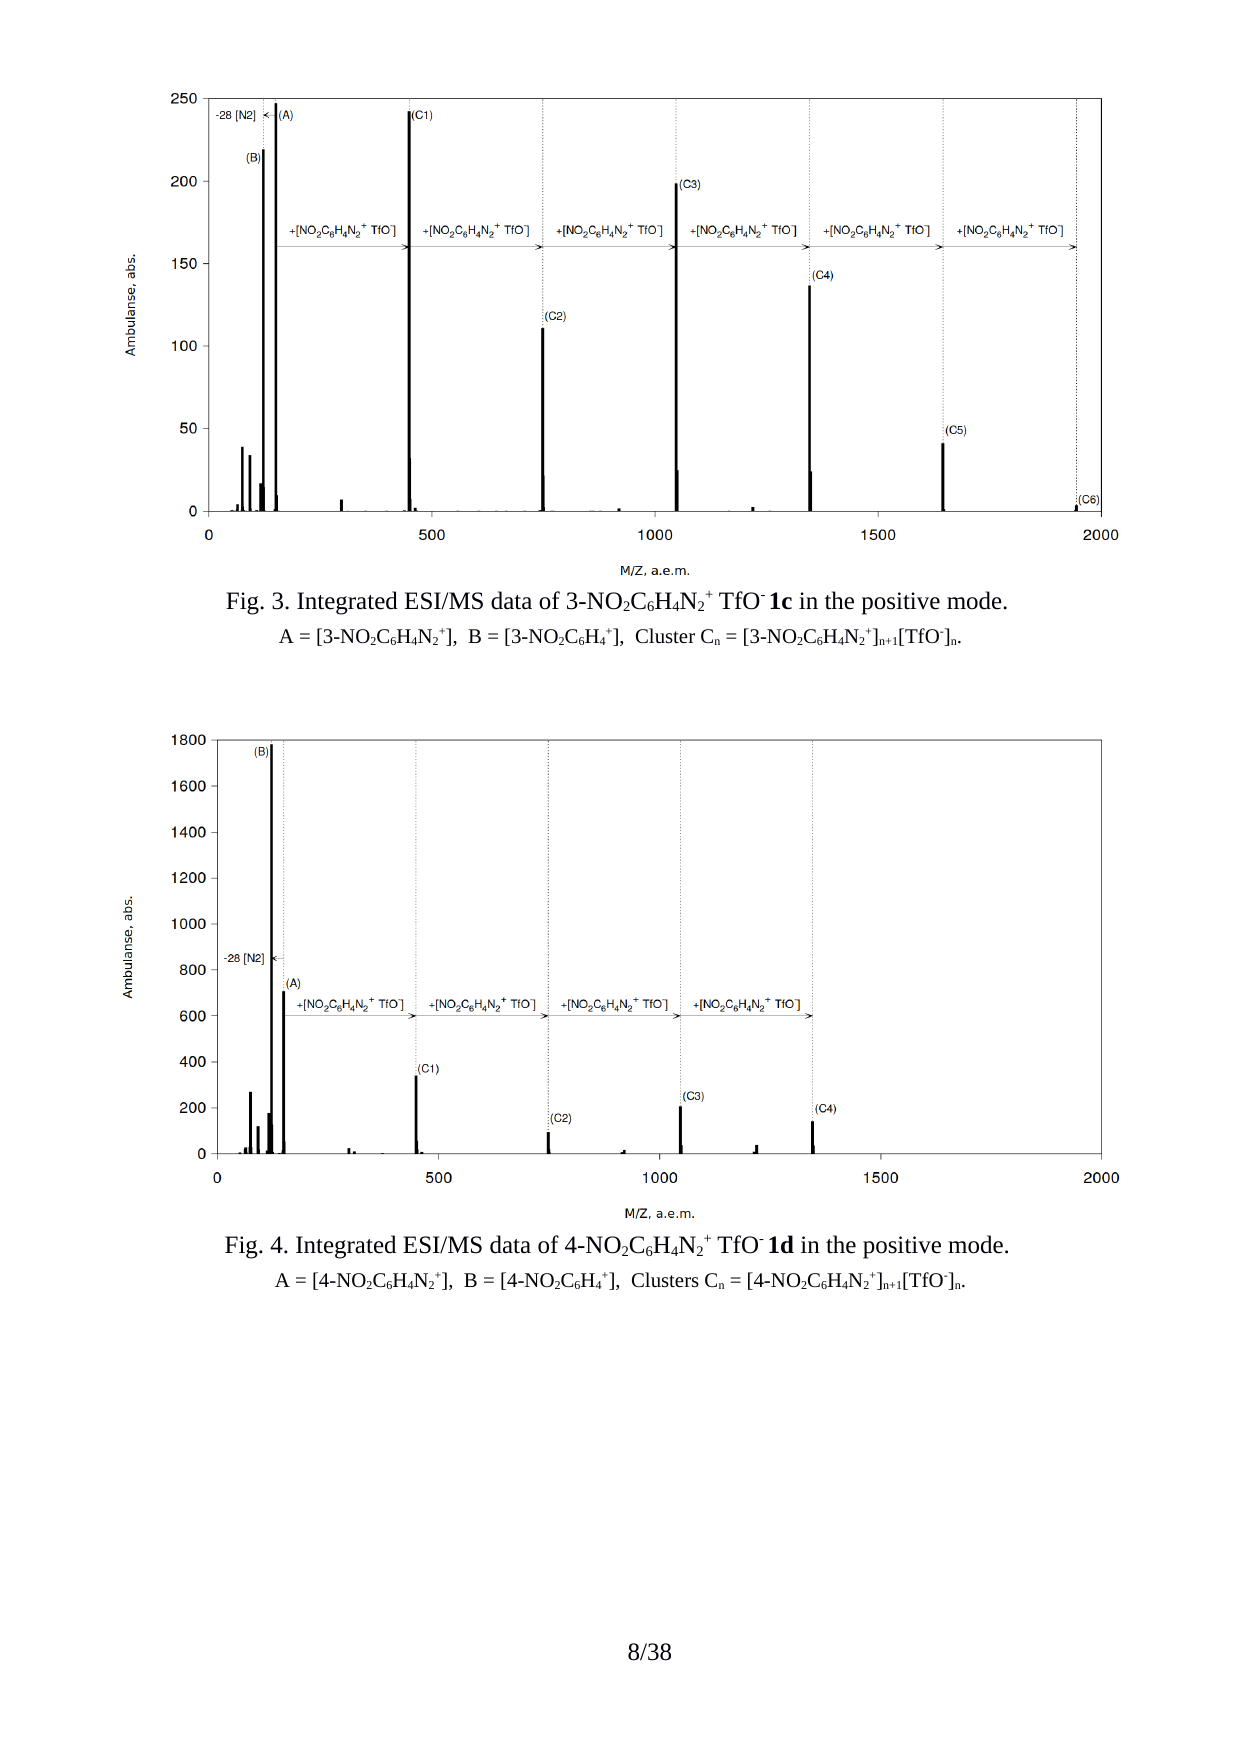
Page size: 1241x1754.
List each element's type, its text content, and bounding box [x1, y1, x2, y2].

text A = [3-NO2C6H4N2+], B = [3-NO2C6H4+], Cluster Cn = [3-NO2C6H4N2+]n+1[TfO-]n. [118, 623, 1122, 648]
text A = [4-NO2C6H4N2+], B = [4-NO2C6H4+], Clusters Cn = [4-NO2C6H4N2+]n+1[TfO-]n. [118, 1268, 1122, 1292]
picture [118, 729, 1123, 1222]
text Fig. 4. Integrated ESI/MS data of 4-NO2C6H4N2+ TfO- 1d in the positive mode. [118, 1230, 1122, 1259]
picture [118, 88, 1123, 578]
text Fig. 3. Integrated ESI/MS data of 3-NO2C6H4N2+ TfO- 1c in the positive mode. [118, 586, 1122, 615]
